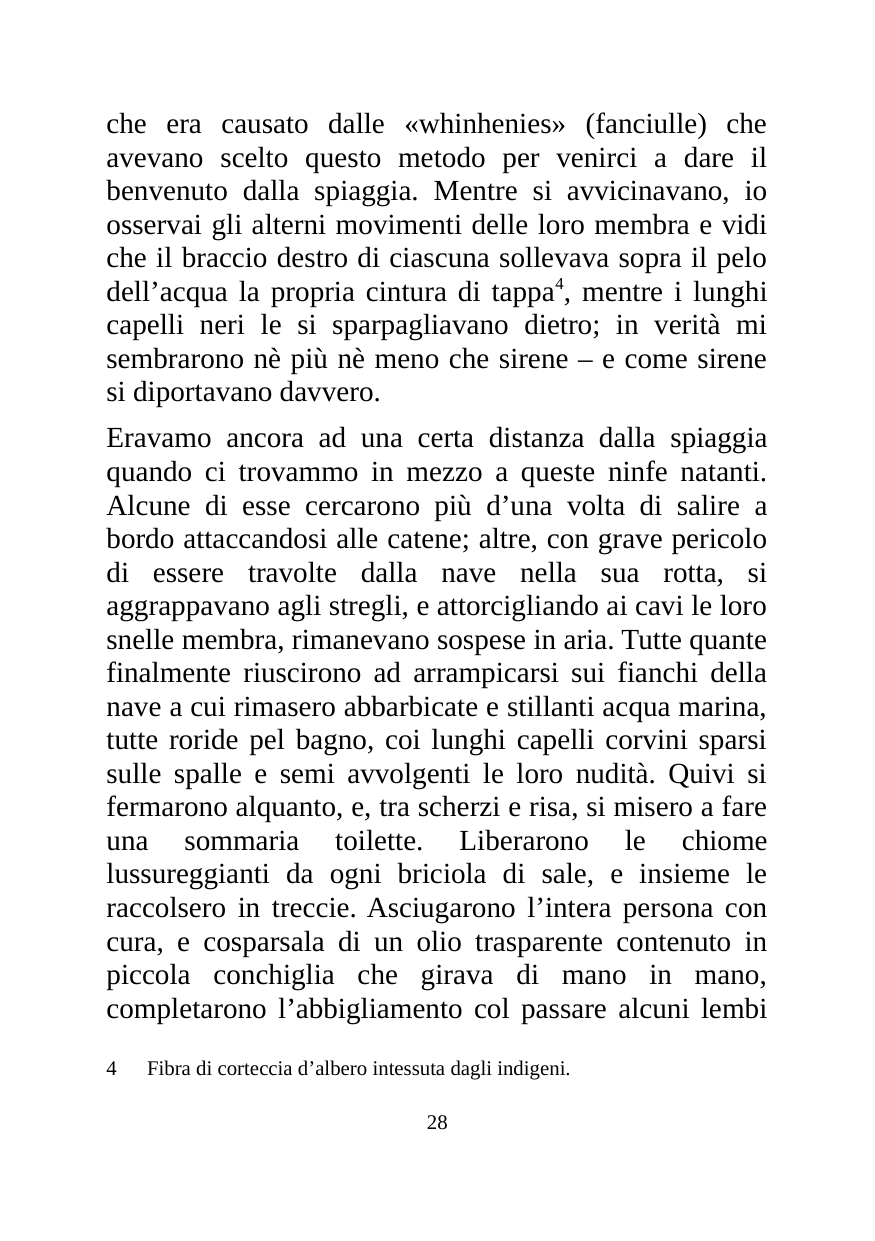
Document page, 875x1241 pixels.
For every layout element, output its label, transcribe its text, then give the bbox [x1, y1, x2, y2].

text Fibra di corteccia d’albero intessuta dagli indigeni. [106, 1056, 768, 1080]
text che era causato dalle «whinhenies» (fanciulle) che avevano scelto questo metodo per venirci a dare il benvenuto dalla spiaggia. Mentre si avvicinavano, io osservai gli alterni movimenti delle loro membra e vidi che il braccio destro di ciascuna sollevava sopra il pelo dell’acqua la propria cintura di tappa, mentre i lunghi capelli neri le si sparpagliavano dietro; in verità mi sembrarono nè più nè meno che sirene – e come sirene si diportavano davvero. [106, 106, 768, 408]
text Eravamo ancora ad una certa distanza dalla spiaggia quando ci trovammo in mezzo a queste ninfe natanti. Alcune di esse cercarono più d’una volta di salire a bordo attaccandosi alle catene; altre, con grave pericolo di essere travolte dalla nave nella sua rotta, si aggrappavano agli stregli, e attorcigliando ai cavi le loro snelle membra, rimanevano sospese in aria. Tutte quante finalmente riuscirono ad arrampicarsi sui fianchi della nave a cui rimasero abbarbicate e stillanti acqua marina, tutte roride pel bagno, coi lunghi capelli corvini sparsi sulle spalle e semi avvolgenti le loro nudità. Quivi si fermarono alquanto, e, tra scherzi e risa, si misero a fare una sommaria toilette. Liberarono le chiome lussureggianti da ogni briciola di sale, e insieme le raccolsero in treccie. Asciugarono l’intera persona con cura, e cosparsala di un olio trasparente contenuto in piccola conchiglia che girava di mano in mano, completarono l’abbigliamento col passare alcuni lembi [106, 421, 768, 1024]
